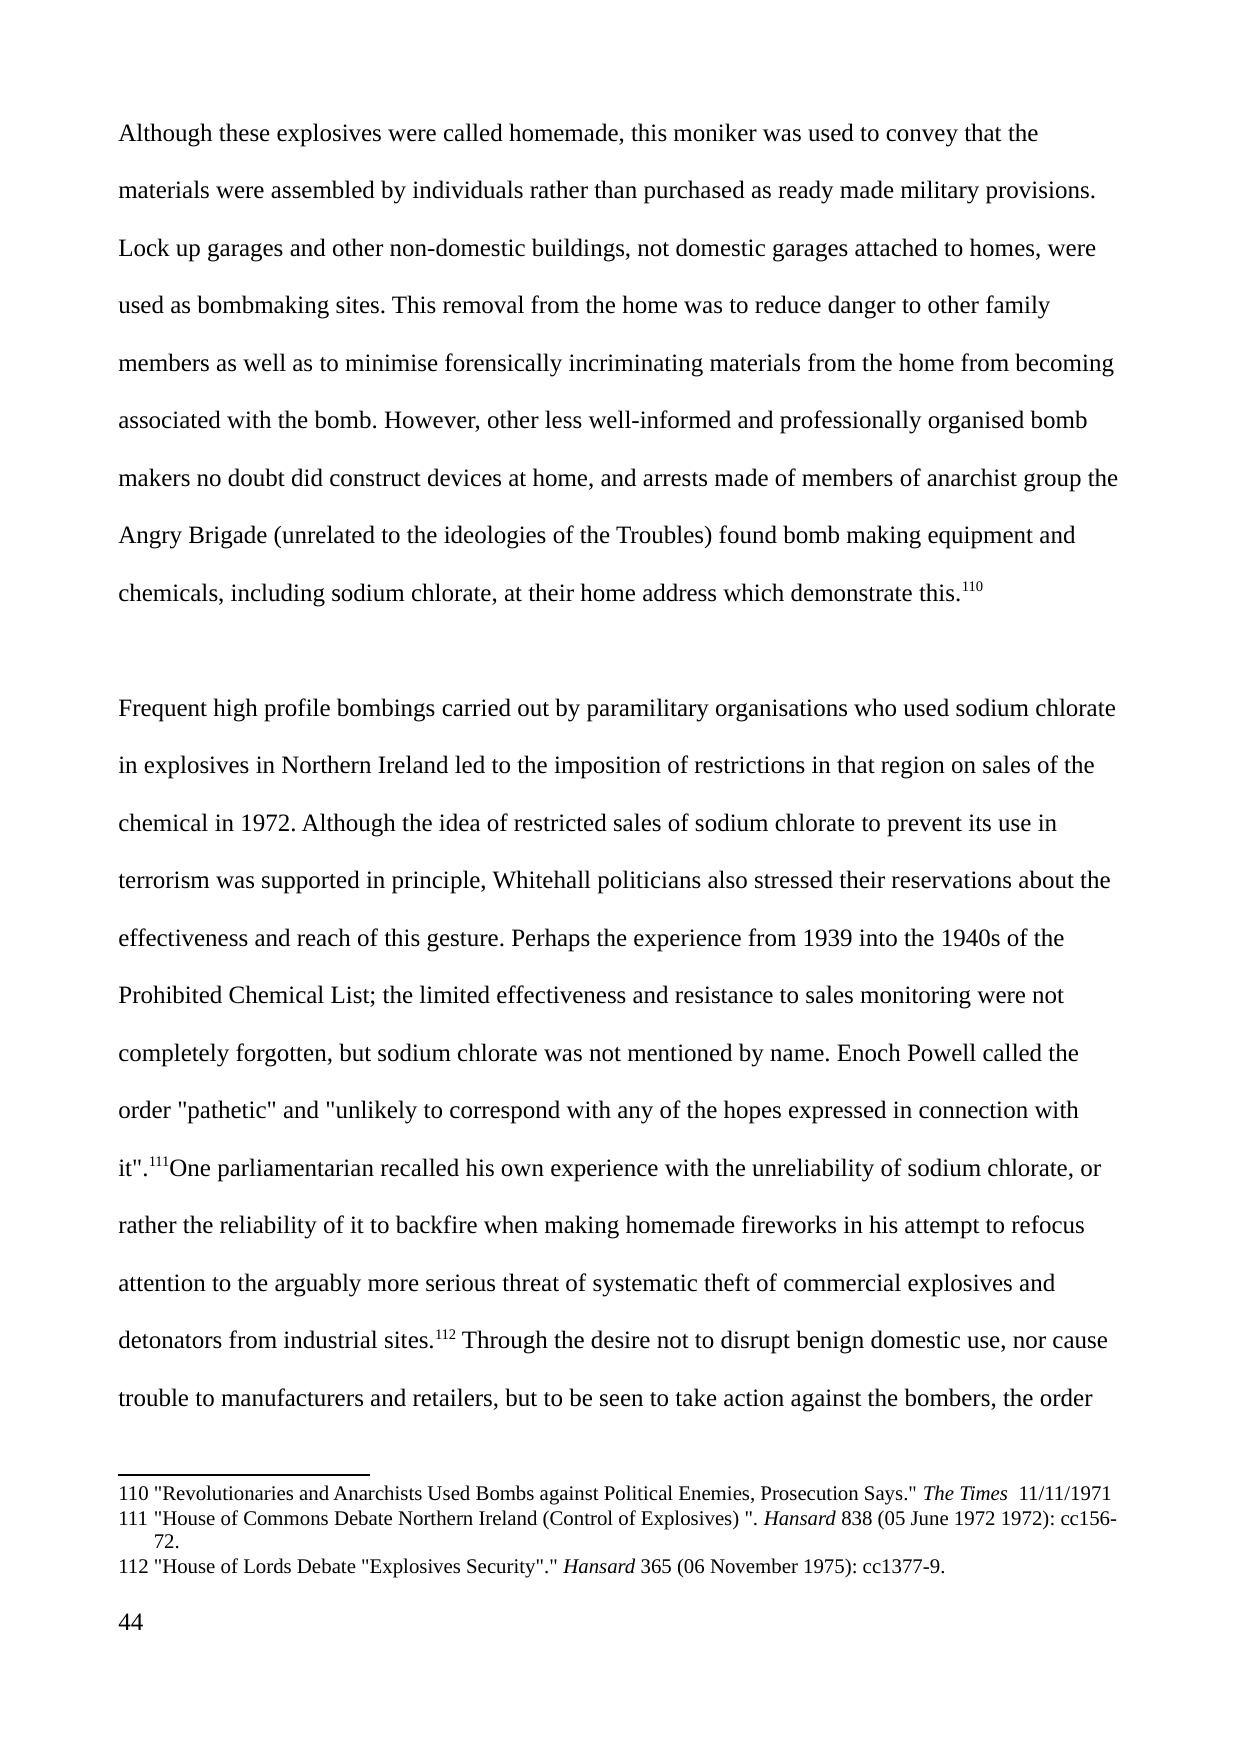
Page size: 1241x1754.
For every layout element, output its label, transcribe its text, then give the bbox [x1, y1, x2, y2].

text "House of Commons Debate Northern Ireland (Control of Explosives) ". Hansard 838 (05 June 1972 1972): cc156-72. [118, 1505, 1122, 1553]
text Although these explosives were called homemade, this moniker was used to convey that the materials were assembled by individuals rather than purchased as ready made military provisions. Lock up garages and other non-domestic buildings, not domestic garages attached to homes, were used as bombmaking sites. This removal from the home was to reduce danger to other family members as well as to minimise forensically incriminating materials from the home from becoming associated with the bomb. However, other less well-informed and professionally organised bomb makers no doubt did construct devices at home, and arrests made of members of anarchist group the Angry Brigade (unrelated to the ideologies of the Troubles) found bomb making equipment and chemicals, including sodium chlorate, at their home address which demonstrate this. [118, 118, 1122, 607]
text "Revolutionaries and Anarchists Used Bombs against Political Enemies, Prosecution Says." The Times 11/11/1971 [118, 1481, 1122, 1505]
text Frequent high profile bombings carried out by paramilitary organisations who used sodium chlorate in explosives in Northern Ireland led to the imposition of restrictions in that region on sales of the chemical in 1972. Although the idea of restricted sales of sodium chlorate to prevent its use in terrorism was supported in principle, Whitehall politicians also stressed their reservations about the effectiveness and reach of this gesture. Perhaps the experience from 1939 into the 1940s of the Prohibited Chemical List; the limited effectiveness and resistance to sales monitoring were not completely forgotten, but sodium chlorate was not mentioned by name. Enoch Powell called the order "pathetic" and "unlikely to correspond with any of the hopes expressed in connection with it".One parliamentarian recalled his own experience with the unreliability of sodium chlorate, or rather the reliability of it to backfire when making homemade fireworks in his attempt to refocus attention to the arguably more serious threat of systematic theft of commercial explosives and detonators from industrial sites. Through the desire not to disrupt benign domestic use, nor cause trouble to manufacturers and retailers, but to be seen to take action against the bombers, the order [118, 693, 1122, 1412]
text "House of Lords Debate "Explosives Security"." Hansard 365 (06 November 1975): cc1377-9. [118, 1553, 1122, 1578]
